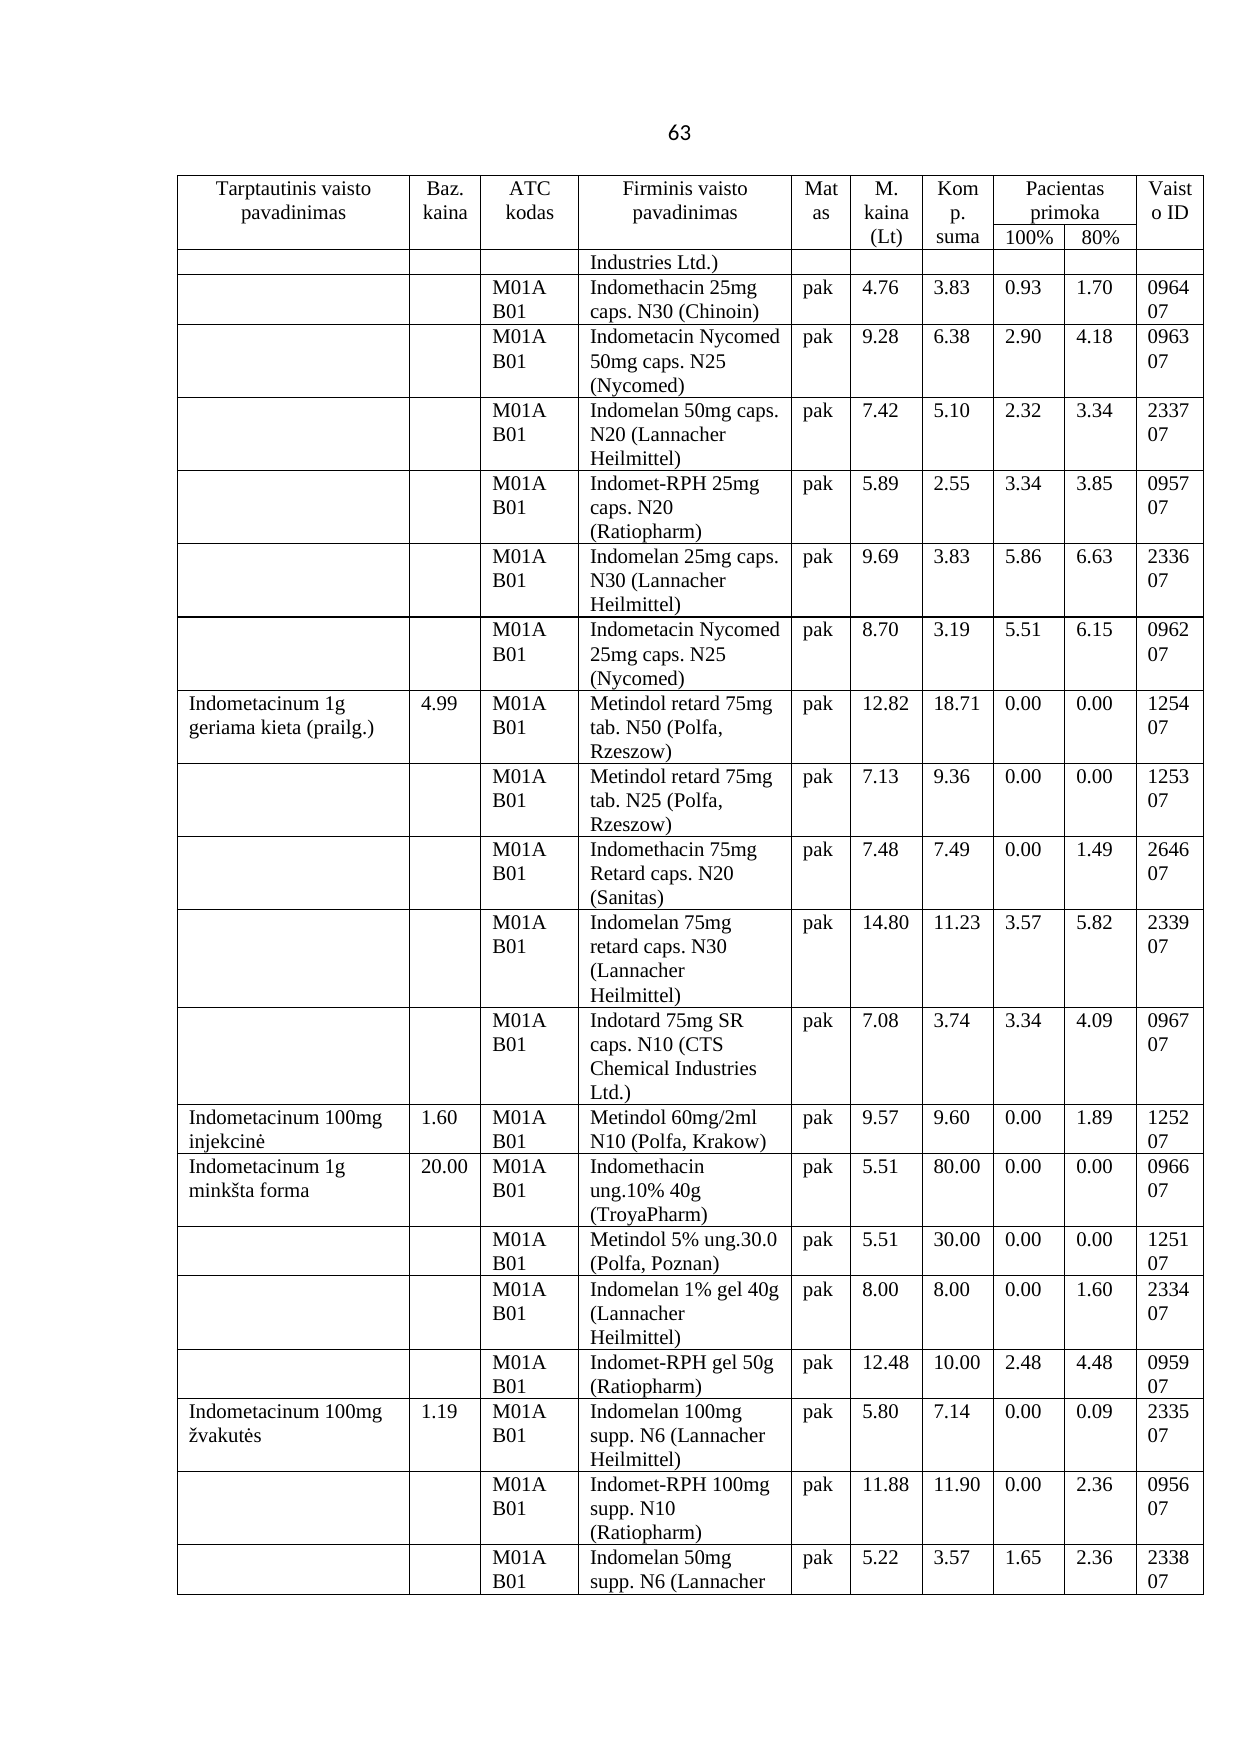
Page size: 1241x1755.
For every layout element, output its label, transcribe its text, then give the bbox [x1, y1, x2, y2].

table_cell Indomelan 50mg caps. N20 (Lannacher Heilmittel) [579, 398, 791, 470]
table_cell 0.00 [1065, 1154, 1136, 1226]
table_cell [481, 250, 578, 274]
table_cell 1.19 [410, 1399, 480, 1471]
table_cell 096607 [1137, 1154, 1203, 1226]
table_cell pak [792, 837, 850, 909]
table_cell [410, 398, 480, 470]
table_cell 096307 [1137, 325, 1203, 397]
table_cell Indometacinum 1g geriama kieta (prailg.) [178, 691, 409, 763]
table_cell 095707 [1137, 471, 1203, 543]
table_cell pak [792, 1105, 850, 1153]
table_cell 12.82 [851, 691, 922, 763]
table_cell 5.82 [1065, 910, 1136, 1007]
table_cell pak [792, 1472, 850, 1544]
table_cell Indomet-RPH 25mg caps. N20 (Ratiopharm) [579, 471, 791, 543]
table_cell 1.70 [1065, 275, 1136, 323]
table_cell 3.34 [994, 471, 1064, 543]
table_cell pak [792, 544, 850, 616]
table_cell 14.80 [851, 910, 922, 1007]
table_cell 3.74 [923, 1008, 993, 1104]
table_cell 2.55 [923, 471, 993, 543]
table_cell 1.65 [994, 1545, 1064, 1593]
table_cell M01A B01 [481, 1350, 578, 1398]
table_cell Indomelan 100mg supp. N6 (Lannacher Heilmittel) [579, 1399, 791, 1471]
table_cell 4.18 [1065, 325, 1136, 397]
table_cell [178, 837, 409, 909]
table_cell 0.00 [1065, 764, 1136, 836]
table_cell Indomet-RPH 100mg supp. N10 (Ratiopharm) [579, 1472, 791, 1544]
table_cell pak [792, 1545, 850, 1593]
table_cell 11.90 [923, 1472, 993, 1544]
table_cell [178, 325, 409, 397]
table_cell 0.00 [994, 837, 1064, 909]
table_cell 3.57 [923, 1545, 993, 1593]
table_cell 5.51 [851, 1227, 922, 1275]
table_cell [792, 250, 850, 274]
table_cell Indomelan 50mg supp. N6 (Lannacher [579, 1545, 791, 1593]
table_cell 3.34 [1065, 398, 1136, 470]
table_header Firminis vaisto pavadinimas [579, 176, 791, 249]
table_cell 2.48 [994, 1350, 1064, 1398]
table_cell 3.83 [923, 544, 993, 616]
table_cell 096407 [1137, 275, 1203, 323]
table_cell 5.86 [994, 544, 1064, 616]
table_header Vaisto ID [1137, 176, 1203, 249]
table_cell 0.00 [994, 691, 1064, 763]
table_cell 233707 [1137, 398, 1203, 470]
table_cell pak [792, 1227, 850, 1275]
table_cell [410, 764, 480, 836]
table_cell M01A B01 [481, 837, 578, 909]
table_cell 5.89 [851, 471, 922, 543]
table_cell Metindol 5% ung.30.0 (Polfa, Poznan) [579, 1227, 791, 1275]
table_cell [410, 1008, 480, 1104]
table_header Tarptautinis vaisto pavadinimas [178, 176, 409, 249]
table_cell M01A B01 [481, 618, 578, 689]
table_cell 20.00 [410, 1154, 480, 1226]
table_cell 1.60 [1065, 1276, 1136, 1349]
table_cell M01A B01 [481, 1105, 578, 1153]
table_cell [178, 1545, 409, 1593]
table_cell 125207 [1137, 1105, 1203, 1153]
table_cell 0.00 [1065, 691, 1136, 763]
table_cell 096707 [1137, 1008, 1203, 1104]
table_cell pak [792, 1276, 850, 1349]
table_cell [410, 325, 480, 397]
table_cell 5.22 [851, 1545, 922, 1593]
table_cell [178, 910, 409, 1007]
table_cell [178, 544, 409, 616]
table_cell 100% [994, 225, 1064, 249]
table_cell 0.00 [994, 1105, 1064, 1153]
table_cell M01A B01 [481, 1472, 578, 1544]
table_cell Industries Ltd.) [579, 250, 791, 274]
table_cell pak [792, 325, 850, 397]
table_cell [410, 837, 480, 909]
table_cell 233507 [1137, 1399, 1203, 1471]
table_cell 125307 [1137, 764, 1203, 836]
table_cell 233907 [1137, 910, 1203, 1007]
table_cell Indometacinum 100mg injekcinė [178, 1105, 409, 1153]
table_cell M01A B01 [481, 275, 578, 323]
table_cell 2.90 [994, 325, 1064, 397]
table_cell [410, 618, 480, 689]
table_cell 4.48 [1065, 1350, 1136, 1398]
table_cell M01A B01 [481, 1227, 578, 1275]
table_cell 7.08 [851, 1008, 922, 1104]
table_cell 1.49 [1065, 837, 1136, 909]
table_cell 0.00 [994, 1472, 1064, 1544]
table_cell [178, 250, 409, 274]
table_cell pak [792, 398, 850, 470]
table_cell 9.28 [851, 325, 922, 397]
table_cell pak [792, 1350, 850, 1398]
table_cell Indometacinum 1g minkšta forma [178, 1154, 409, 1226]
table_cell 3.83 [923, 250, 993, 274]
table_cell 0.09 [1065, 1399, 1136, 1471]
table_cell 095607 [1137, 1472, 1203, 1544]
table_cell pak [792, 764, 850, 836]
table_cell Metindol 60mg/2ml N10 (Polfa, Krakow) [579, 1105, 791, 1153]
table_cell 096207 [1137, 618, 1203, 689]
table_cell Indometacin Nycomed 25mg caps. N25 (Nycomed) [579, 618, 791, 689]
table_cell M01A B01 [481, 1545, 578, 1593]
table_cell M01A B01 [481, 1399, 578, 1471]
table_cell 7.48 [851, 837, 922, 909]
table_cell 5.80 [851, 1399, 922, 1471]
table_cell 1.60 [410, 1105, 480, 1153]
table_cell 7.49 [923, 837, 993, 909]
table_cell M01A B01 [481, 691, 578, 763]
table_cell [410, 1545, 480, 1593]
table_cell Indomelan 1% gel 40g (Lannacher Heilmittel) [579, 1276, 791, 1349]
table_cell 0.00 [1065, 1227, 1136, 1275]
table_cell 0.93 [994, 275, 1064, 323]
table_cell Metindol retard 75mg tab. N25 (Polfa, Rzeszow) [579, 764, 791, 836]
table_header Pacientas primoka [994, 176, 1136, 224]
table_cell [994, 250, 1064, 274]
table_cell 12.48 [851, 1350, 922, 1398]
table_cell 9.36 [923, 764, 993, 836]
table_cell 7.42 [851, 398, 922, 470]
table_cell 7.13 [851, 764, 922, 836]
table_cell 8.00 [851, 1276, 922, 1349]
table_cell 80% [1065, 225, 1136, 249]
table_cell [410, 910, 480, 1007]
table_cell pak [792, 1399, 850, 1471]
table_cell [1137, 250, 1203, 274]
table_cell 5.10 [923, 398, 993, 470]
table_header M. kaina (Lt) [851, 176, 922, 249]
table_cell [410, 1472, 480, 1544]
table_cell 7.14 [923, 1399, 993, 1471]
table_cell M01A B01 [481, 764, 578, 836]
table_cell [178, 1227, 409, 1275]
table_cell M01A B01 [481, 544, 578, 616]
table_cell 5.51 [994, 618, 1064, 689]
table_cell 125107 [1137, 1227, 1203, 1275]
table_header Komp. suma (Lt) [923, 176, 993, 249]
table_cell 9.69 [851, 544, 922, 616]
table_cell [178, 1276, 409, 1349]
table_cell [410, 1227, 480, 1275]
table_cell [410, 250, 480, 274]
table_cell 8.70 [851, 618, 922, 689]
table_cell 2.32 [994, 398, 1064, 470]
table_cell 11.88 [851, 1472, 922, 1544]
table_cell [178, 1350, 409, 1398]
table_cell 0.00 [994, 1399, 1064, 1471]
table_cell Indomelan 25mg caps. N30 (Lannacher Heilmittel) [579, 544, 791, 616]
table_cell [178, 1008, 409, 1104]
table_cell [178, 275, 409, 323]
table_cell [410, 1350, 480, 1398]
table_cell 5.51 [851, 1154, 922, 1226]
table_cell M01A B01 [481, 1276, 578, 1349]
table_cell [851, 250, 922, 274]
table_cell M01A B01 [481, 325, 578, 397]
table_cell 0.00 [994, 1276, 1064, 1349]
table_cell [410, 544, 480, 616]
table_cell 3.19 [923, 618, 993, 689]
table_cell 095907 [1137, 1350, 1203, 1398]
table_cell pak [792, 618, 850, 689]
table_cell M01A B01 [481, 1154, 578, 1226]
table_cell 1.89 [1065, 1105, 1136, 1153]
table_cell Metindol retard 75mg tab. N50 (Polfa, Rzeszow) [579, 691, 791, 763]
table_cell 18.71 [923, 691, 993, 763]
table_cell 2.36 [1065, 1472, 1136, 1544]
table_cell [410, 471, 480, 543]
table_cell 4.09 [1065, 1008, 1136, 1104]
table_cell Indotard 75mg SR caps. N10 (CTS Chemical Industries Ltd.) [579, 1008, 791, 1104]
table_header Matas [792, 176, 850, 249]
table_cell 233407 [1137, 1276, 1203, 1349]
table_cell 6.38 [923, 325, 993, 397]
table_cell 264607 [1137, 837, 1203, 909]
table_cell 80.00 [923, 1154, 993, 1226]
table_cell 0.00 [994, 1154, 1064, 1226]
table_cell [178, 398, 409, 470]
table_cell [178, 1472, 409, 1544]
table_cell 3.83 [923, 275, 993, 323]
table_cell 2.36 [1065, 1545, 1136, 1593]
table_cell 233607 [1137, 544, 1203, 616]
table_cell Indometacin Nycomed 50mg caps. N25 (Nycomed) [579, 325, 791, 397]
table_cell 9.57 [851, 1105, 922, 1153]
table_cell Indomelan 75mg retard caps. N30 (Lannacher Heilmittel) [579, 910, 791, 1007]
table_cell [178, 471, 409, 543]
table_cell [178, 764, 409, 836]
table_cell M01A B01 [481, 1008, 578, 1104]
table_cell pak [792, 1154, 850, 1226]
table_cell 30.00 [923, 1227, 993, 1275]
table_cell M01A B01 [481, 910, 578, 1007]
table_cell 4.99 [410, 691, 480, 763]
table_cell 125407 [1137, 691, 1203, 763]
table_cell Indomethacin ung.10% 40g (TroyaPharm) [579, 1154, 791, 1226]
table_cell [1065, 250, 1136, 274]
table_header ATC kodas [481, 176, 578, 249]
table_cell Indomet-RPH gel 50g (Ratiopharm) [579, 1350, 791, 1398]
table_cell 3.85 [1065, 471, 1136, 543]
table_cell 4.76 [851, 275, 922, 323]
table_cell M01A B01 [481, 398, 578, 470]
table_cell Indometacinum 100mg žvakutės [178, 1399, 409, 1471]
table_cell pak [792, 1008, 850, 1104]
table_cell pak [792, 471, 850, 543]
table_cell 0.00 [994, 764, 1064, 836]
table_cell 3.34 [994, 1008, 1064, 1104]
table_cell 0.00 [994, 1227, 1064, 1275]
table_cell [410, 1276, 480, 1349]
table_cell [178, 618, 409, 689]
table_cell M01A B01 [481, 471, 578, 543]
table_cell pak [792, 910, 850, 1007]
table_cell 8.00 [923, 1276, 993, 1349]
table_cell 11.23 [923, 910, 993, 1007]
table_cell pak [792, 691, 850, 763]
table_cell [410, 275, 480, 323]
table_cell Indomethacin 75mg Retard caps. N20 (Sanitas) [579, 837, 791, 909]
table_header Baz. kaina [410, 176, 480, 249]
table_cell pak [792, 275, 850, 323]
table_cell 233807 [1137, 1545, 1203, 1593]
table_cell 6.63 [1065, 544, 1136, 616]
table_cell 3.57 [994, 910, 1064, 1007]
table_cell 6.15 [1065, 618, 1136, 689]
table_cell 10.00 [923, 1350, 993, 1398]
table_cell 9.60 [923, 1105, 993, 1153]
table_cell Indomethacin 25mg caps. N30 (Chinoin) [579, 275, 791, 323]
